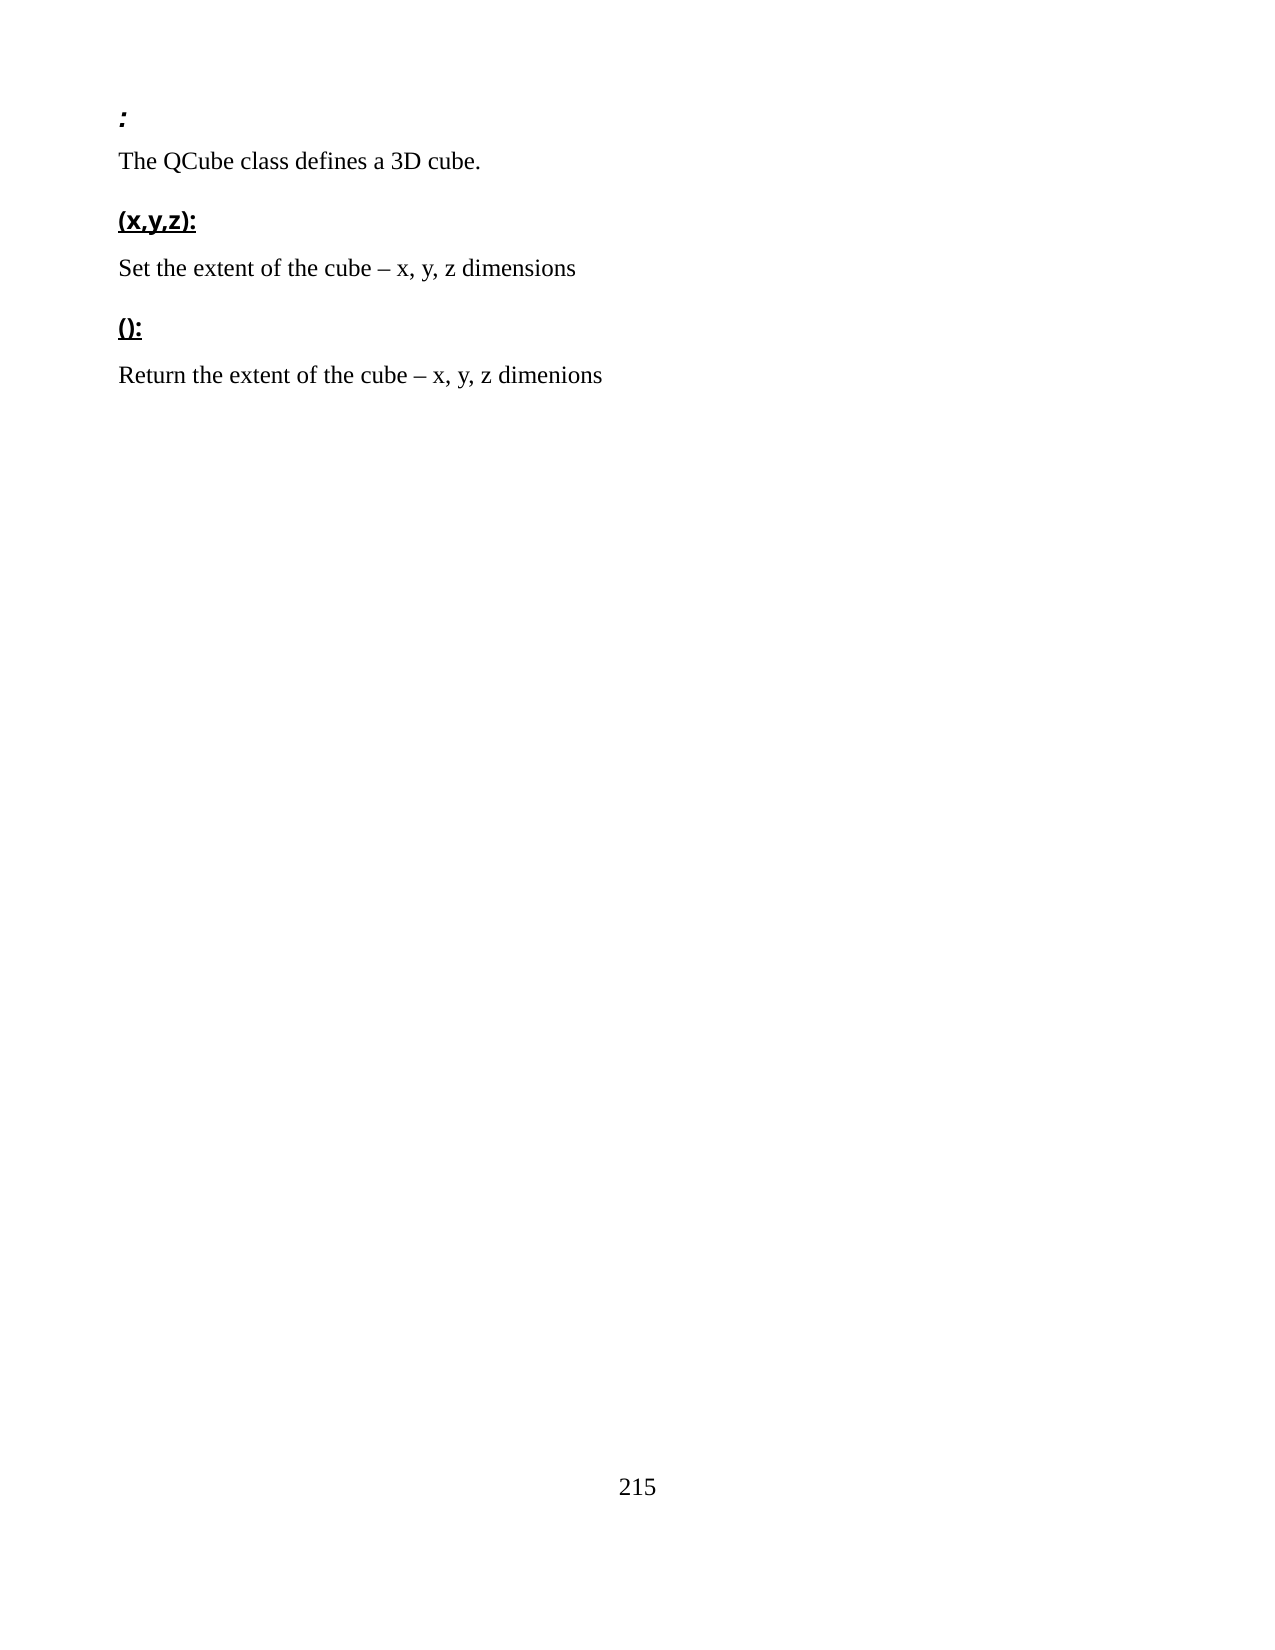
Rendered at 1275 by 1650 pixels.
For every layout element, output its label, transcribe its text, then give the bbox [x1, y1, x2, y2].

title (): [118, 309, 1157, 344]
text Set the extent of the cube – x, y, z dimensions [118, 253, 1157, 282]
subtitle : [118, 100, 1157, 133]
title (x,y,z): [118, 202, 1157, 236]
text Return the extent of the cube – x, y, z dimenions [118, 361, 1157, 389]
text The QCube class defines a 3D cube. [118, 146, 1157, 175]
